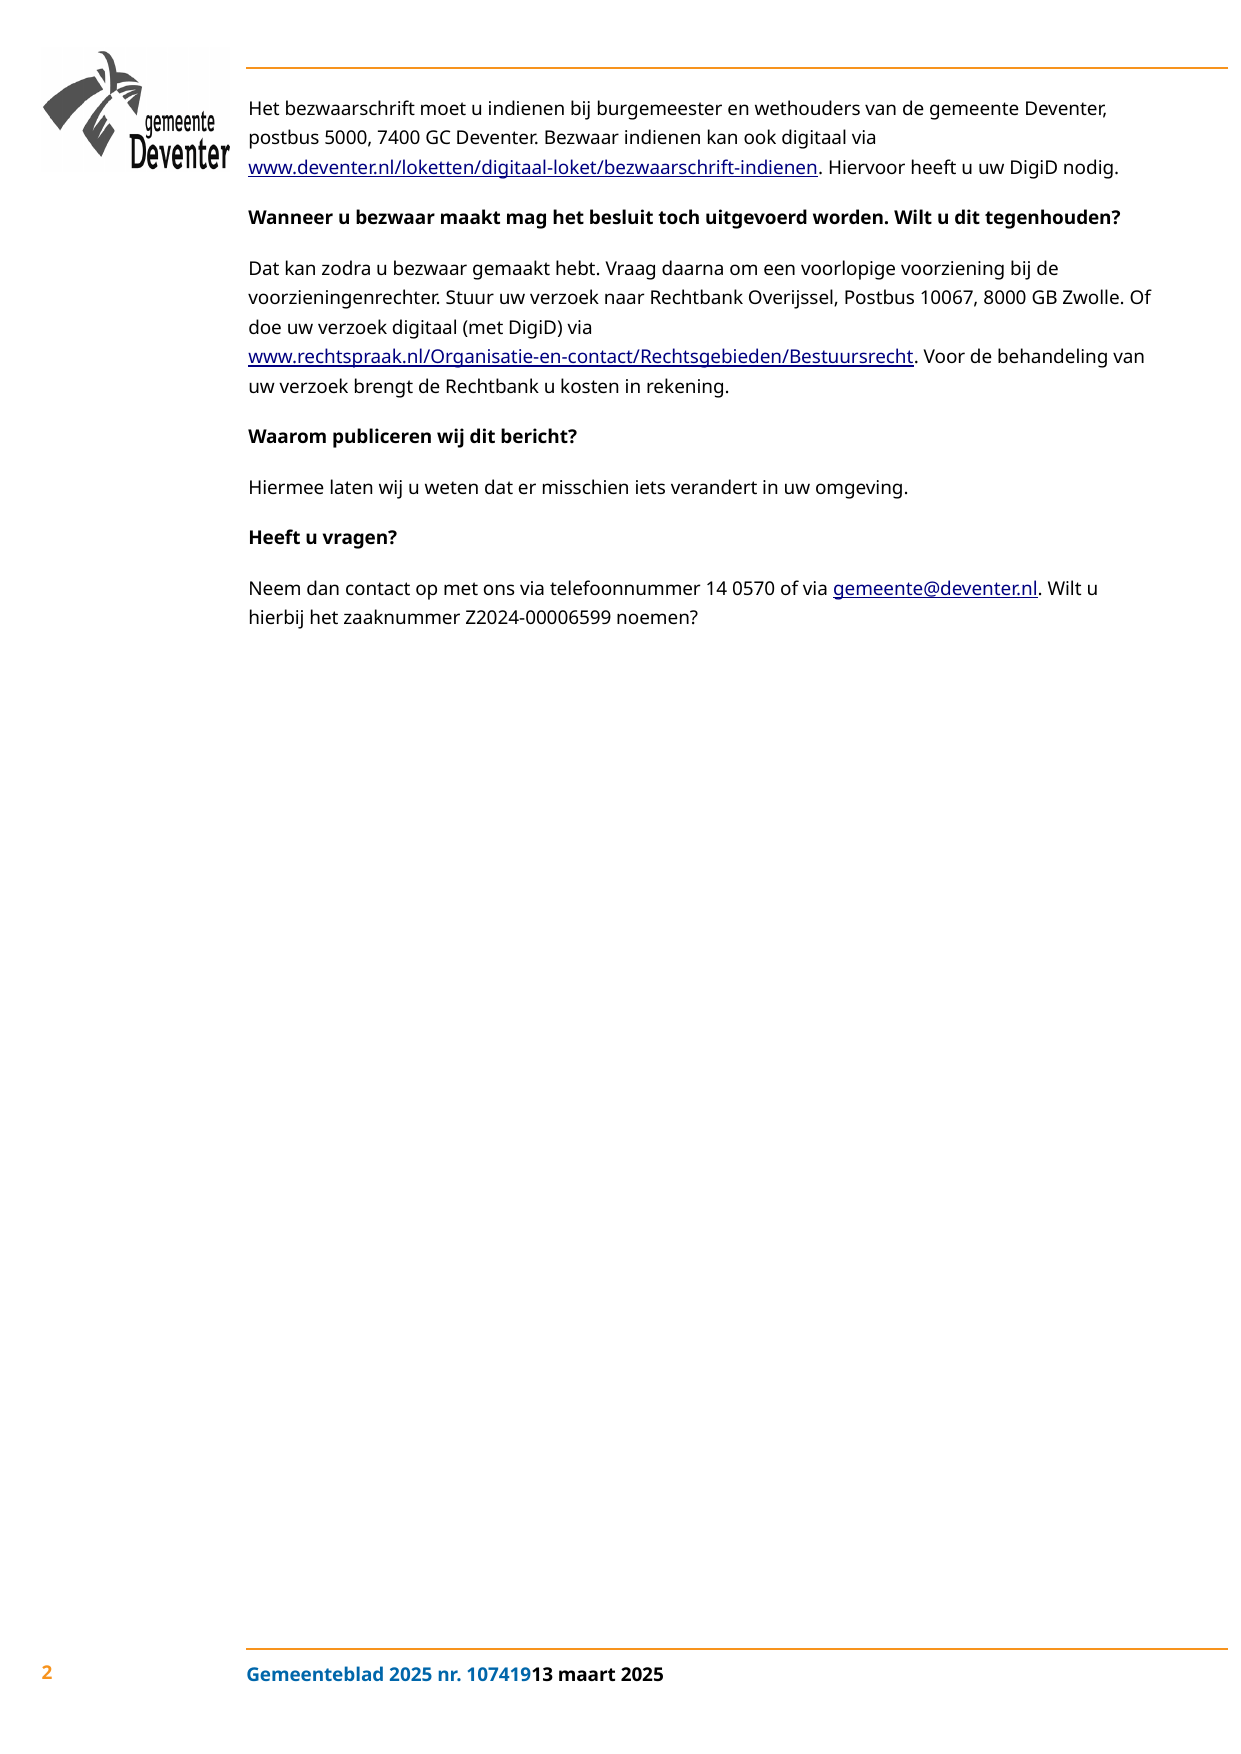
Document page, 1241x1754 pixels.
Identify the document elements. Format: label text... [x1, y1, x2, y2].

picture [41, 47, 231, 172]
text Waarom publiceren wij dit bericht? [248, 423, 1152, 449]
text Heeft u vragen? [248, 524, 1152, 550]
text Wanneer u bezwaar maakt mag het besluit toch uitgevoerd worden. Wilt u dit tegenhouden? [248, 204, 1152, 230]
text Dat kan zodra u bezwaar gemaakt hebt. Vraag daarna om een voorlopige voorziening bij de voorzieningenrechter. Stuur uw verzoek naar Rechtbank Overijssel, Postbus 10067, 8000 GB Zwolle. Of doe uw verzoek digitaal (met DigiD) via www.rechtspraak.nl/Organisatie-en-contact/Rechtsgebieden/Bestuursrecht. Voor de behandeling van uw verzoek brengt de Rechtbank u kosten in rekening. [248, 255, 1152, 399]
text Neem dan contact op met ons via telefoonnummer 14 0570 of via gemeente@deventer.nl. Wilt u hierbij het zaaknummer Z2024-00006599 noemen? [248, 575, 1152, 630]
text Hiermee laten wij u weten dat er misschien iets verandert in uw omgeving. [248, 474, 1152, 500]
text Het bezwaarschrift moet u indienen bij burgemeester en wethouders van de gemeente Deventer, postbus 5000, 7400 GC Deventer. Bezwaar indienen kan ook digitaal via www.deventer.nl/loketten/digitaal-loket/bezwaarschrift-indienen. Hiervoor heeft u uw DigiD nodig. [248, 95, 1152, 180]
